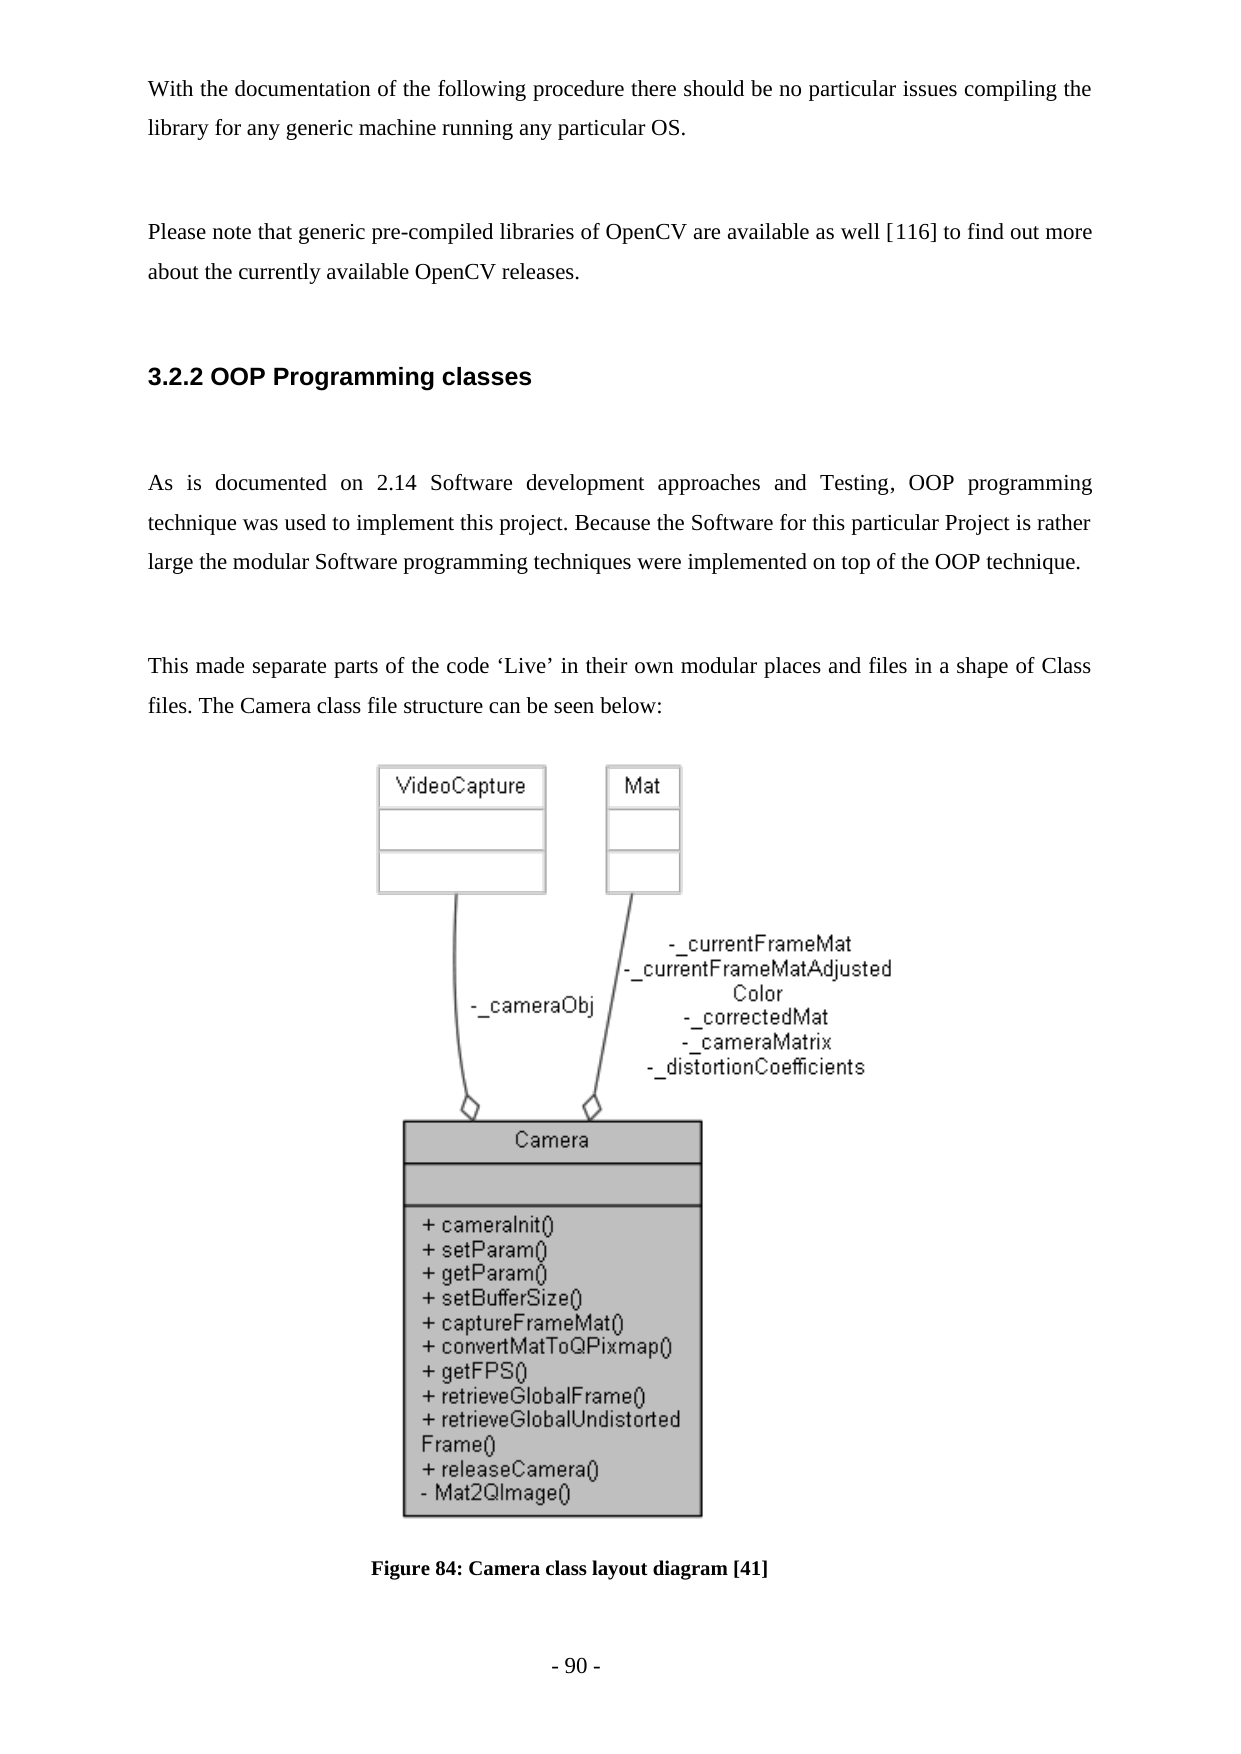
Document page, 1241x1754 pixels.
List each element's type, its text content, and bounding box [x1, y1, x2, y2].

subtitle 3.2.2 OOP Programming classes [148, 362, 1092, 391]
text As is documented on 2.14 Software development approaches and Testing, OOP programming technique was used to implement this project. Because the Software for this particular Project is rather large the modular Software programming techniques were implemented on top of the OOP technique. [148, 469, 1092, 575]
text Figure 84: Camera class layout diagram [41] [371, 1527, 901, 1579]
text With the documentation of the following procedure there should be no particular issues compiling the library for any generic machine running any particular OS. [148, 75, 1092, 141]
text This made separate parts of the code ‘Live’ in their own modular places and files in a shape of Class files. The Camera class file structure can be seen below: [148, 652, 1092, 718]
text Please note that generic pre-compiled libraries of OpenCV are available as well [116] to find out more about the currently available OpenCV releases. [148, 218, 1092, 284]
picture [370, 757, 901, 1527]
